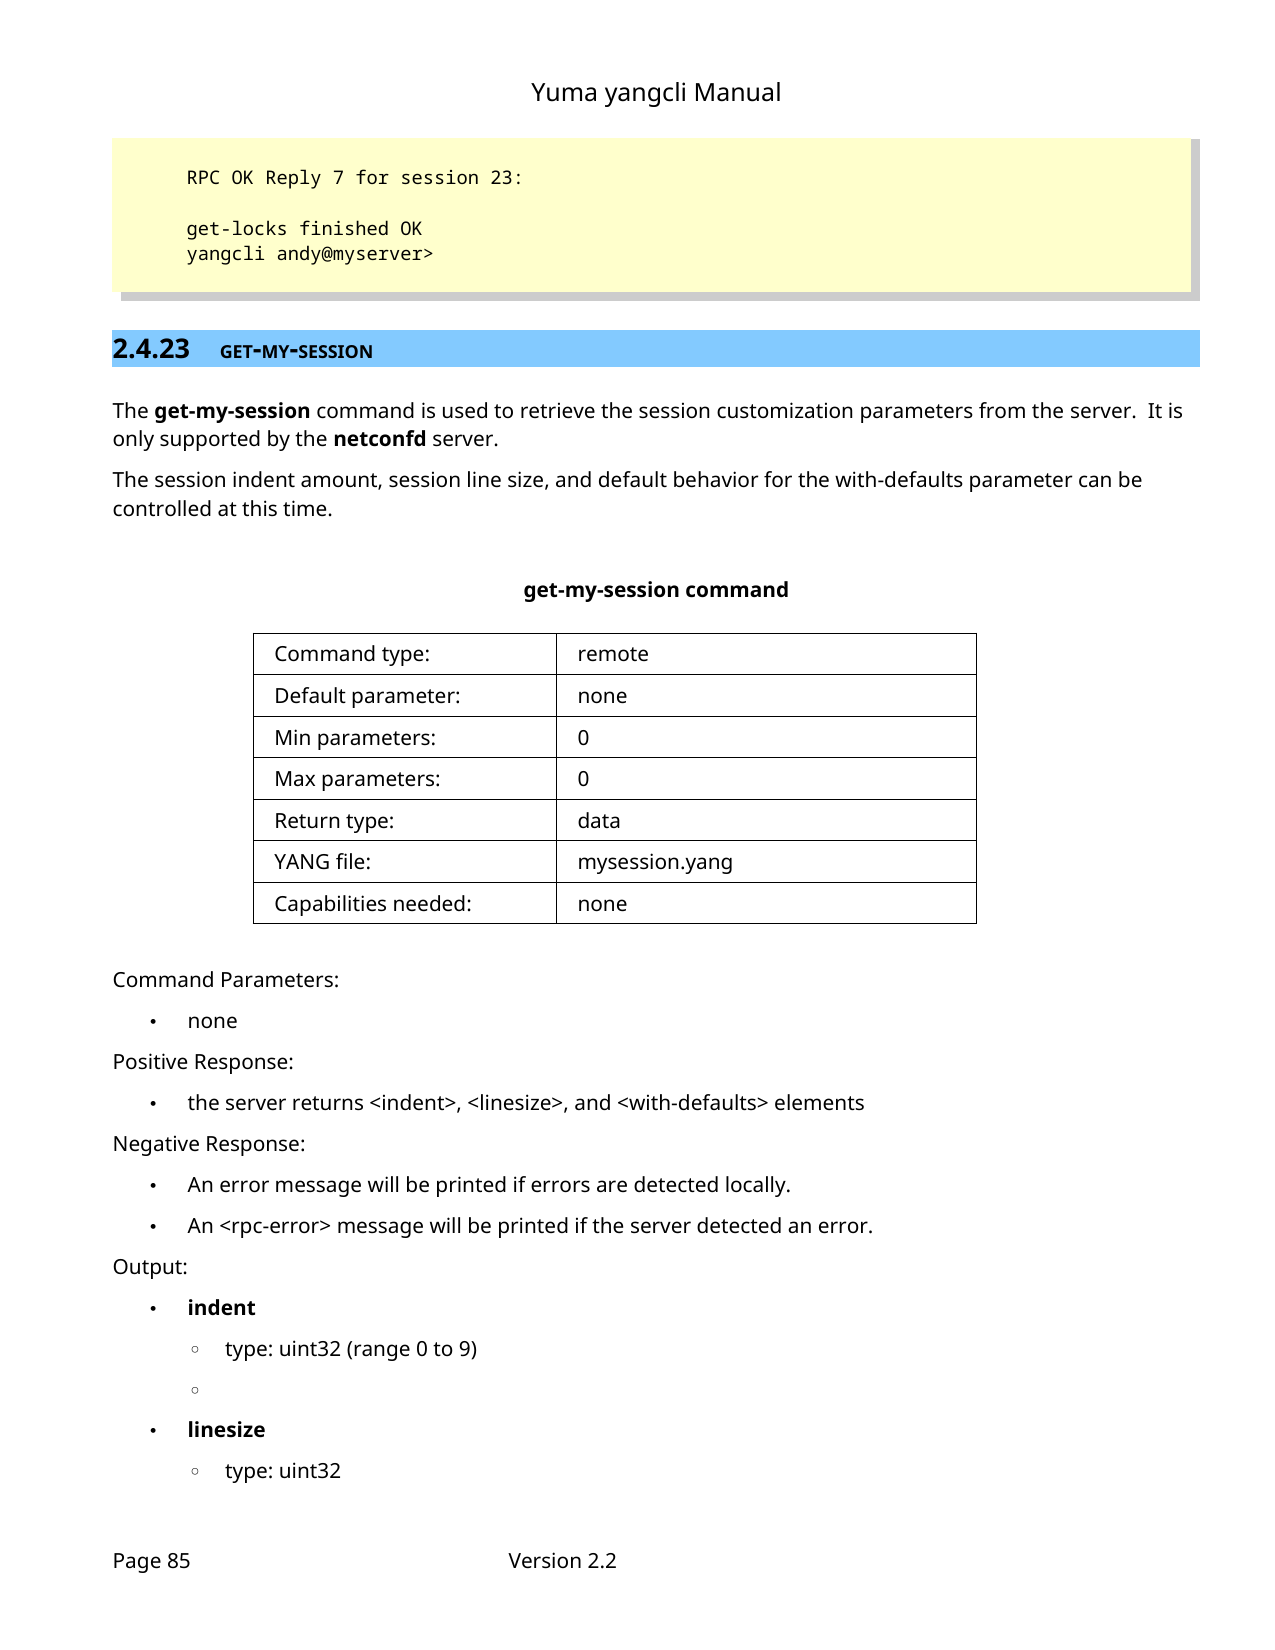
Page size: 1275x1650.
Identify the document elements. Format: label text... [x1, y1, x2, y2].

subtitle get-my-session [112, 330, 1200, 367]
list An error message will be printed if errors are detected locally. [150, 1170, 1200, 1198]
text RPC OK Reply 7 for session 23: [112, 164, 1191, 189]
table_cell mysession.yang [557, 841, 976, 882]
text Command Parameters: [112, 965, 1200, 994]
text The session indent amount, session line size, and default behavior for the with-defaults parameter can be controlled at this time. [112, 465, 1200, 522]
table_cell 0 [557, 758, 976, 799]
table_cell none [557, 675, 976, 716]
table_cell Return type: [254, 800, 556, 840]
subtitle get-my-session command [127, 576, 1185, 604]
table_header remote [557, 634, 976, 674]
list linesize [150, 1416, 1200, 1444]
list the server returns <indent>, <linesize>, and <with-defaults> elements [150, 1088, 1200, 1117]
table_cell Min parameters: [254, 717, 556, 757]
table_cell Capabilities needed: [254, 883, 556, 923]
list none [150, 1006, 1200, 1035]
table_cell YANG file: [254, 841, 556, 882]
text Positive Response: [112, 1047, 1200, 1076]
table_cell Default parameter: [254, 675, 556, 716]
table_cell data [557, 800, 976, 840]
table_cell 0 [557, 717, 976, 757]
table_cell none [557, 883, 976, 923]
text Negative Response: [112, 1129, 1200, 1157]
table_cell Max parameters: [254, 758, 556, 799]
list indent [150, 1293, 1200, 1321]
text Output: [112, 1252, 1200, 1280]
text The get-my-session command is used to retrieve the session customization parameters from the server. It is only supported by the netconfd server. [112, 396, 1200, 453]
list type: uint32 (range 0 to 9) [187, 1334, 1200, 1362]
list An <rpc-error> message will be printed if the server detected an error. [150, 1211, 1200, 1239]
table_header Command type: [254, 634, 556, 674]
text yangcli andy@myserver> [112, 241, 1191, 266]
text get-locks finished OK [112, 215, 1191, 241]
list type: uint32 [187, 1457, 1200, 1485]
